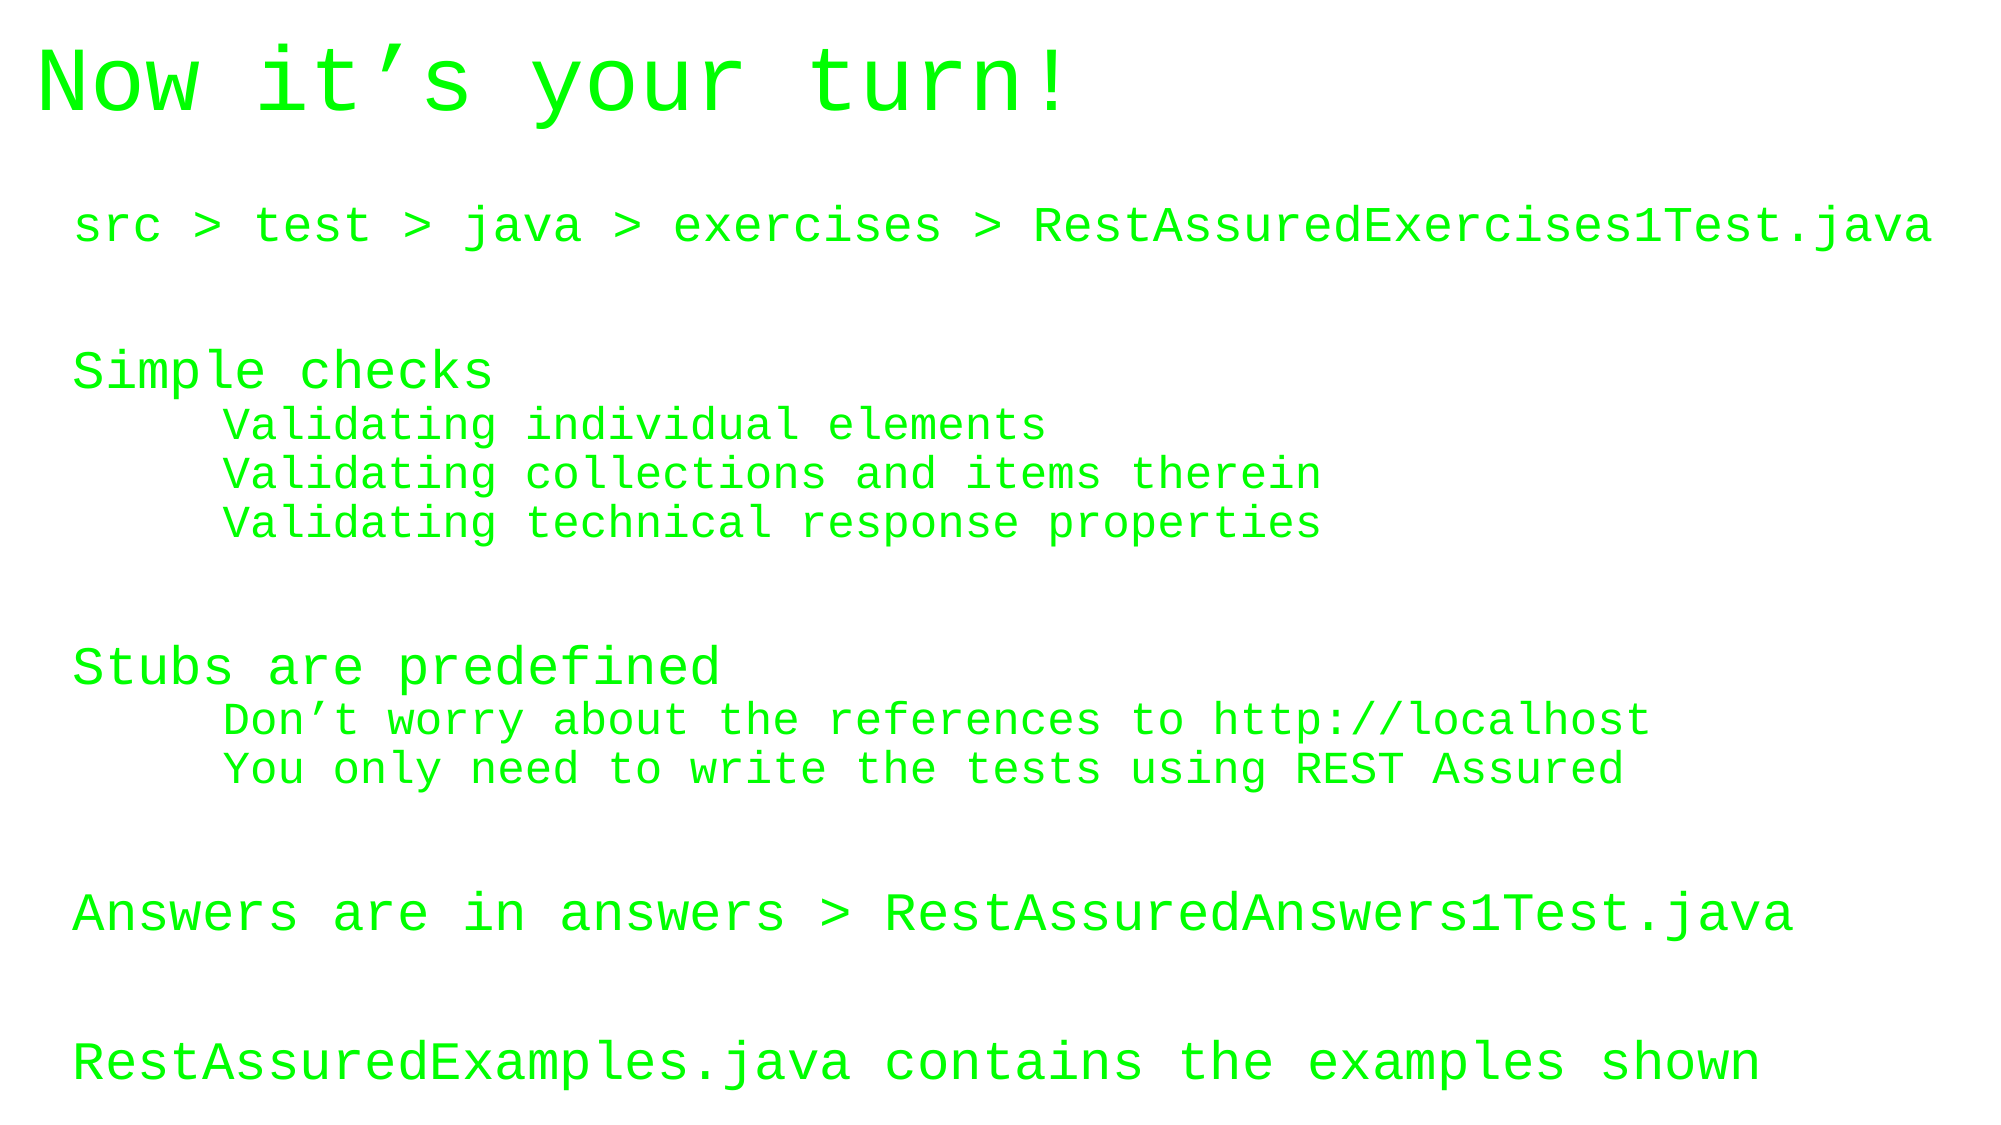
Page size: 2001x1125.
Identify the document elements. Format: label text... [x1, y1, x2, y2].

title Now it’s your turn! [20, 0, 1746, 162]
list src > test > java > exercises > RestAssuredExercises1Test.java Simple checks Validating individual elements Validating collections and items therein Validating technical response properties Stubs are predefined Don’t worry about the references to http://localhost You only need to write the tests using REST Assured Answers are in answers > RestAssuredAnswers1Test.java RestAssuredExamples.java contains the examples shown [20, 200, 1990, 1099]
